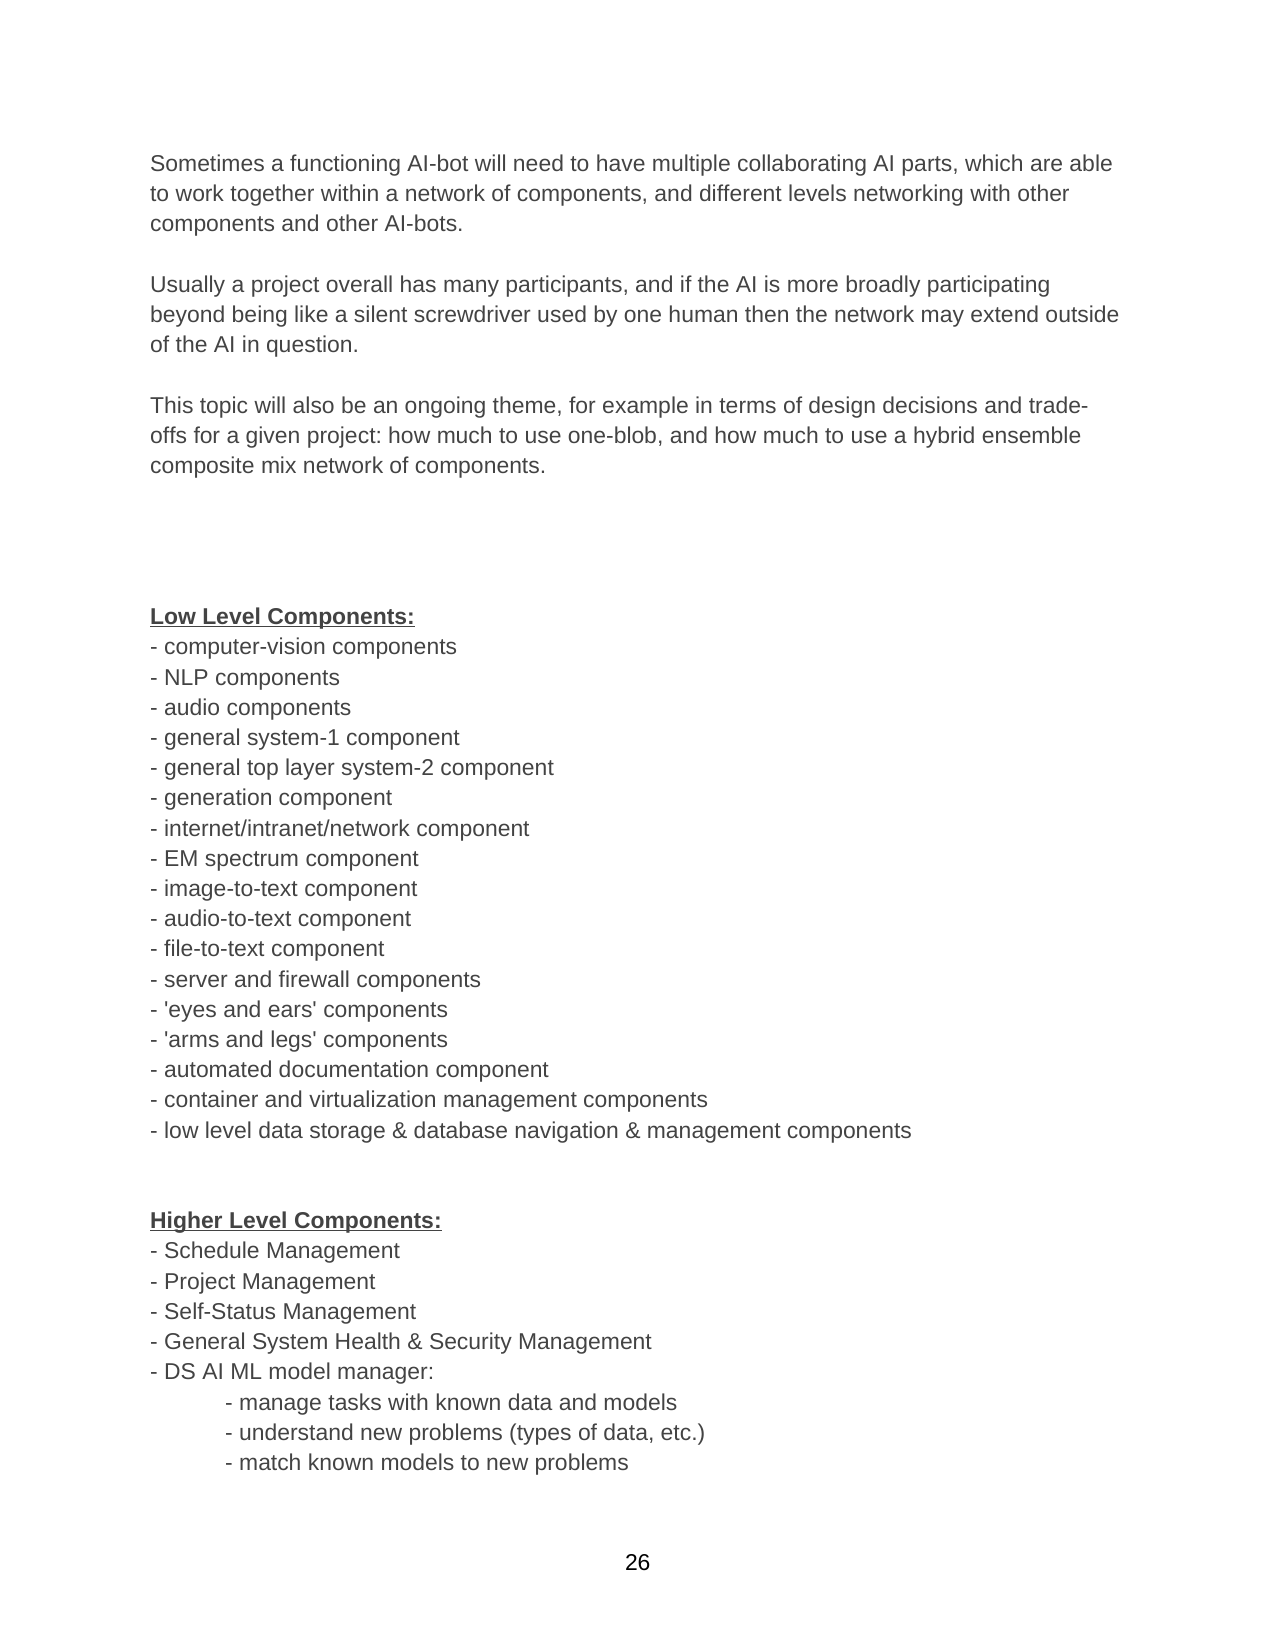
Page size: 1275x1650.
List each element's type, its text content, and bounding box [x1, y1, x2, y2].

text - manage tasks with known data and models [150, 1388, 1125, 1415]
text This topic will also be an ongoing theme, for example in terms of design decisions and trade-offs for a given project: how much to use one-blob, and how much to use a hybrid ensemble composite mix network of components. [150, 392, 1125, 478]
text - Schedule Management [150, 1237, 1125, 1264]
text - general system-1 component [150, 724, 1125, 750]
text - audio components [150, 694, 1125, 720]
text - file-to-text component [150, 935, 1125, 962]
text Sometimes a functioning AI-bot will need to have multiple collaborating AI parts, which are able to work together within a network of components, and different levels networking with other components and other AI-bots. [150, 150, 1125, 237]
text - automated documentation component [150, 1056, 1125, 1083]
text - container and virtualization management components [150, 1086, 1125, 1113]
text - 'eyes and ears' components [150, 996, 1125, 1022]
text - DS AI ML model manager: [150, 1358, 1125, 1385]
text - server and firewall components [150, 966, 1125, 992]
text - match known models to new problems [150, 1449, 1125, 1475]
text - low level data storage & database navigation & management components [150, 1117, 1125, 1143]
text - computer-vision components [150, 633, 1125, 660]
text - General System Health & Security Management [150, 1328, 1125, 1354]
text - general top layer system-2 component [150, 754, 1125, 781]
text - EM spectrum component [150, 845, 1125, 871]
text - audio-to-text component [150, 905, 1125, 932]
text - Project Management [150, 1268, 1125, 1294]
text - understand new problems (types of data, etc.) [150, 1419, 1125, 1445]
text - Self-Status Management [150, 1298, 1125, 1324]
text - NLP components [150, 663, 1125, 690]
text Higher Level Components: [150, 1207, 1125, 1234]
text - 'arms and legs' components [150, 1026, 1125, 1052]
text Usually a project overall has many participants, and if the AI is more broadly participating beyond being like a silent screwdriver used by one human then the network may extend outside of the AI in question. [150, 271, 1125, 358]
text - internet/intranet/network component [150, 814, 1125, 841]
text Low Level Components: [150, 603, 1125, 629]
text - generation component [150, 784, 1125, 811]
text - image-to-text component [150, 875, 1125, 901]
